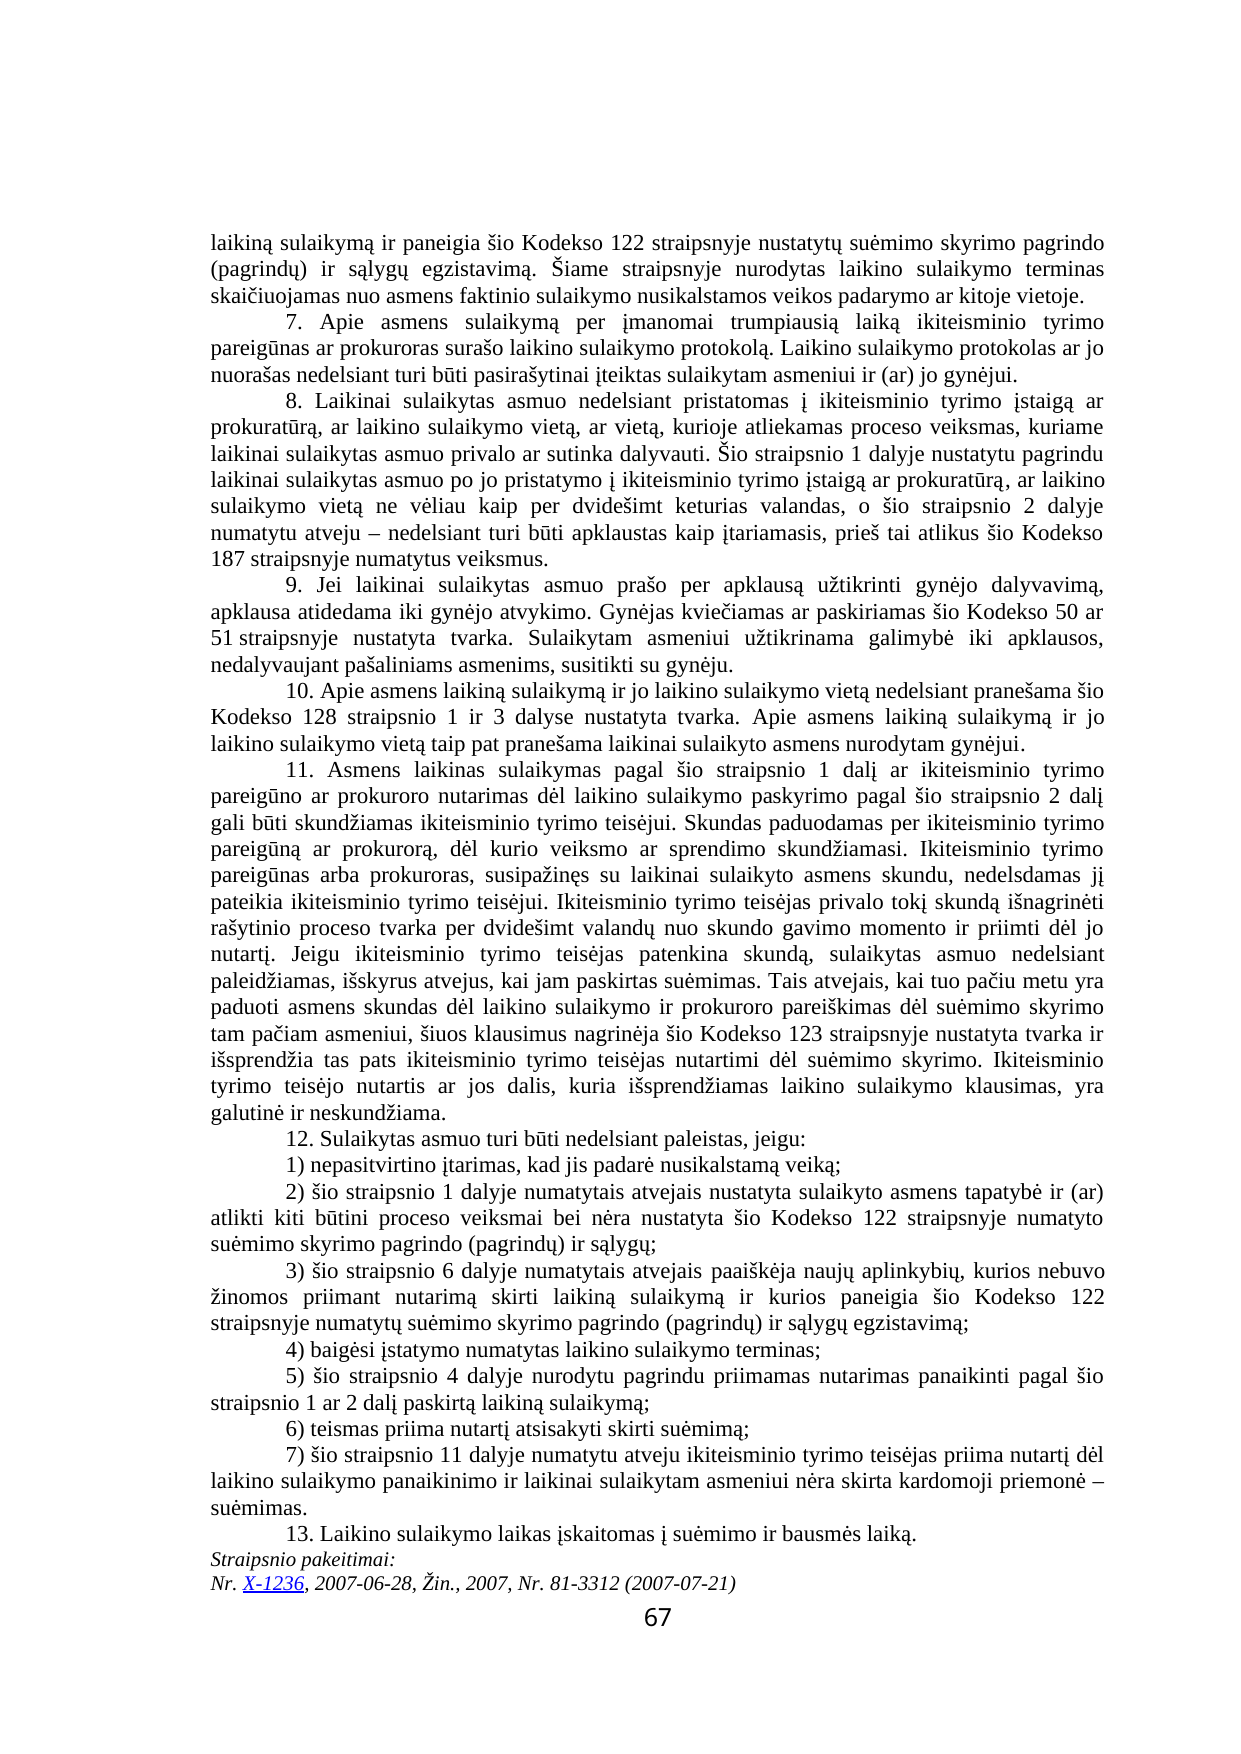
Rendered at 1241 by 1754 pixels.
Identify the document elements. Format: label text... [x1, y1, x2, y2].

text 7) šio straipsnio 11 dalyje numatytu atveju ikiteisminio tyrimo teisėjas priima nutartį dėl laikino sulaikymo panaikinimo ir laikinai sulaikytam asmeniui nėra skirta kardomoji priemonė – suėmimas. [210, 1441, 1105, 1520]
text 10. Apie asmens laikiną sulaikymą ir jo laikino sulaikymo vietą nedelsiant pranešama šio Kodekso 128 straipsnio 1 ir 3 dalyse nustatyta tvarka. Apie asmens laikiną sulaikymą ir jo laikino sulaikymo vietą taip pat pranešama laikinai sulaikyto asmens nurodytam gynėjui. [210, 677, 1105, 756]
text 12. Sulaikytas asmuo turi būti nedelsiant paleistas, jeigu: [210, 1125, 1105, 1151]
text 11. Asmens laikinas sulaikymas pagal šio straipsnio 1 dalį ar ikiteisminio tyrimo pareigūno ar prokuroro nutarimas dėl laikino sulaikymo paskyrimo pagal šio straipsnio 2 dalį gali būti skundžiamas ikiteisminio tyrimo teisėjui. Skundas paduodamas per ikiteisminio tyrimo pareigūną ar prokurorą, dėl kurio veiksmo ar sprendimo skundžiamasi. Ikiteisminio tyrimo pareigūnas arba prokuroras, susipažinęs su laikinai sulaikyto asmens skundu, nedelsdamas jį pateikia ikiteisminio tyrimo teisėjui. Ikiteisminio tyrimo teisėjas privalo tokį skundą išnagrinėti rašytinio proceso tvarka per dvidešimt valandų nuo skundo gavimo momento ir priimti dėl jo nutartį. Jeigu ikiteisminio tyrimo teisėjas patenkina skundą, sulaikytas asmuo nedelsiant paleidžiamas, išskyrus atvejus, kai jam paskirtas suėmimas. Tais atvejais, kai tuo pačiu metu yra paduoti asmens skundas dėl laikino sulaikymo ir prokuroro pareiškimas dėl suėmimo skyrimo tam pačiam asmeniui, šiuos klausimus nagrinėja šio Kodekso 123 straipsnyje nustatyta tvarka ir išsprendžia tas pats ikiteisminio tyrimo teisėjas nutartimi dėl suėmimo skyrimo. Ikiteisminio tyrimo teisėjo nutartis ar jos dalis, kuria išsprendžiamas laikino sulaikymo klausimas, yra galutinė ir neskundžiama. [210, 756, 1105, 1125]
text 6) teismas priima nutartį atsisakyti skirti suėmimą; [210, 1415, 1105, 1441]
text 2) šio straipsnio 1 dalyje numatytais atvejais nustatyta sulaikyto asmens tapatybė ir (ar) atlikti kiti būtini proceso veiksmai bei nėra nustatyta šio Kodekso 122 straipsnyje numatyto suėmimo skyrimo pagrindo (pagrindų) ir sąlygų; [210, 1178, 1105, 1257]
text 8. Laikinai sulaikytas asmuo nedelsiant pristatomas į ikiteisminio tyrimo įstaigą ar prokuratūrą, ar laikino sulaikymo vietą, ar vietą, kurioje atliekamas proceso veiksmas, kuriame laikinai sulaikytas asmuo privalo ar sutinka dalyvauti. Šio straipsnio 1 dalyje nustatytu pagrindu laikinai sulaikytas asmuo po jo pristatymo į ikiteisminio tyrimo įstaigą ar prokuratūrą, ar laikino sulaikymo vietą ne vėliau kaip per dvidešimt keturias valandas, o šio straipsnio 2 dalyje numatytu atveju – nedelsiant turi būti apklaustas kaip įtariamasis, prieš tai atlikus šio Kodekso 187 straipsnyje numatytus veiksmus. [210, 387, 1105, 572]
text 4) baigėsi įstatymo numatytas laikino sulaikymo terminas; [210, 1336, 1105, 1362]
text Straipsnio pakeitimai: [210, 1547, 1105, 1571]
text 1) nepasitvirtino įtarimas, kad jis padarė nusikalstamą veiką; [210, 1151, 1105, 1178]
text 7. Apie asmens sulaikymą per įmanomai trumpiausią laiką ikiteisminio tyrimo pareigūnas ar prokuroras surašo laikino sulaikymo protokolą. Laikino sulaikymo protokolas ar jo nuorašas nedelsiant turi būti pasirašytinai įteiktas sulaikytam asmeniui ir (ar) jo gynėjui. [210, 308, 1105, 387]
text 13. Laikino sulaikymo laikas įskaitomas į suėmimo ir bausmės laiką. [210, 1520, 1105, 1547]
text 9. Jei laikinai sulaikytas asmuo prašo per apklausą užtikrinti gynėjo dalyvavimą, apklausa atidedama iki gynėjo atvykimo. Gynėjas kviečiamas ar paskiriamas šio Kodekso 50 ar 51 straipsnyje nustatyta tvarka. Sulaikytam asmeniui užtikrinama galimybė iki apklausos, nedalyvaujant pašaliniams asmenims, susitikti su gynėju. [210, 572, 1105, 677]
text 3) šio straipsnio 6 dalyje numatytais atvejais paaiškėja naujų aplinkybių, kurios nebuvo žinomos priimant nutarimą skirti laikiną sulaikymą ir kurios paneigia šio Kodekso 122 straipsnyje numatytų suėmimo skyrimo pagrindo (pagrindų) ir sąlygų egzistavimą; [210, 1257, 1105, 1336]
text Nr. X-1236, 2007-06-28, Žin., 2007, Nr. 81-3312 (2007-07-21) [210, 1571, 1105, 1595]
text 5) šio straipsnio 4 dalyje nurodytu pagrindu priimamas nutarimas panaikinti pagal šio straipsnio 1 ar 2 dalį paskirtą laikiną sulaikymą; [210, 1362, 1105, 1415]
text laikiną sulaikymą ir paneigia šio Kodekso 122 straipsnyje nustatytų suėmimo skyrimo pagrindo (pagrindų) ir sąlygų egzistavimą. Šiame straipsnyje nurodytas laikino sulaikymo terminas skaičiuojamas nuo asmens faktinio sulaikymo nusikalstamos veikos padarymo ar kitoje vietoje. [210, 229, 1105, 308]
